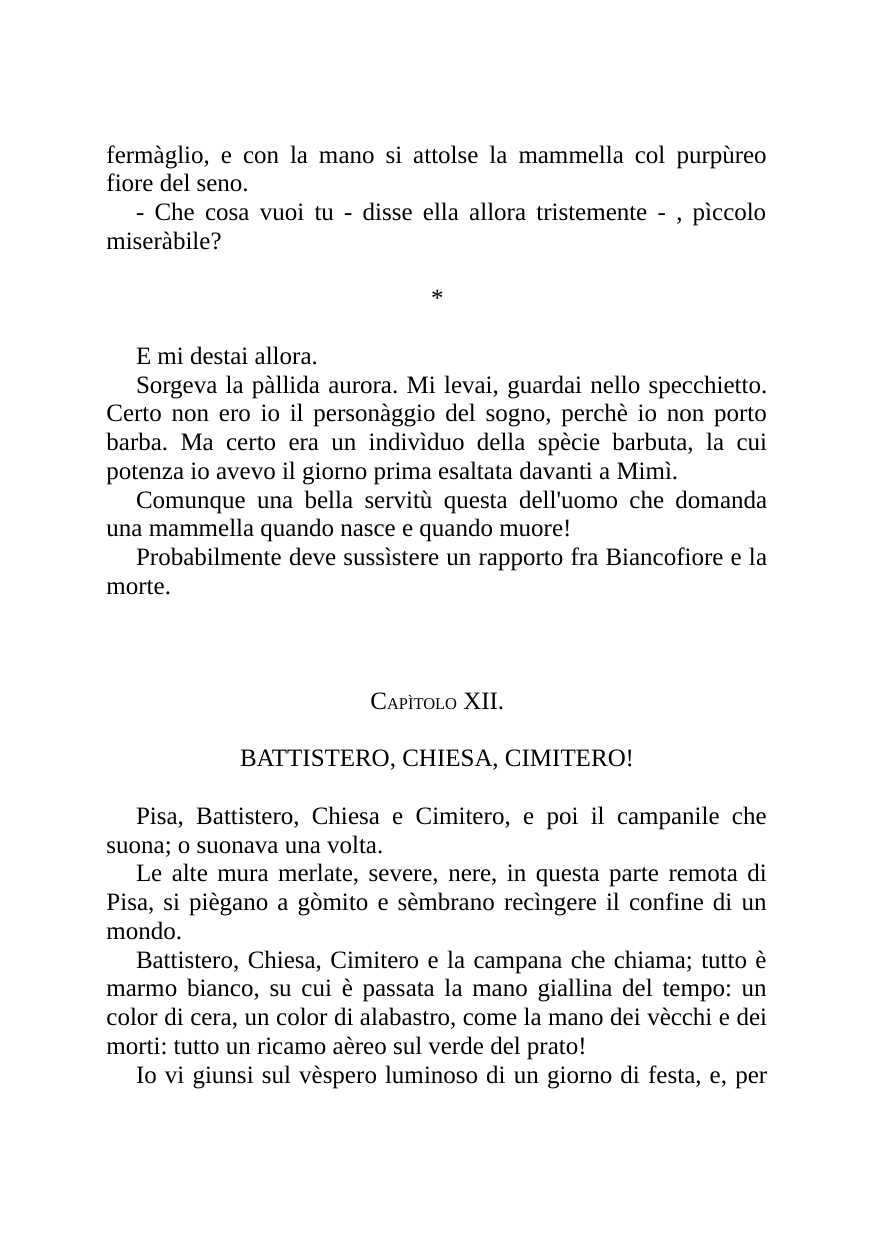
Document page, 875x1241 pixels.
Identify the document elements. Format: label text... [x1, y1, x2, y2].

text Sorgeva la pàllida aurora. Mi levai, guardai nello specchietto. Certo non ero io il personàggio del sogno, perchè io non porto barba. Ma certo era un indivìduo della spècie barbuta, la cui potenza io avevo il giorno prima esaltata davanti a Mimì. [106, 370, 768, 485]
text - Che cosa vuoi tu - disse ella allora tristemente - , pìccolo miseràbile? [106, 197, 768, 255]
text Probabilmente deve sussìstere un rapporto fra Biancofiore e la morte. [106, 542, 768, 600]
text fermàglio, e con la mano si attolse la mammella col purpùreo fiore del seno. [106, 140, 768, 197]
text * [106, 283, 768, 312]
text Le alte mura merlate, severe, nere, in questa parte remota di Pisa, si piègano a gòmito e sèmbrano recìngere il confine di un mondo. [106, 858, 768, 945]
text Io vi giunsi sul vèspero luminoso di un giorno di festa, e, per [106, 1060, 768, 1088]
text E mi destai allora. [106, 341, 768, 370]
text Capìtolo XII. [106, 686, 768, 715]
text Comunque una bella servitù questa dell'uomo che domanda una mammella quando nasce e quando muore! [106, 485, 768, 542]
text Battistero, Chiesa, Cimitero e la campana che chiama; tutto è marmo bianco, su cui è passata la mano giallina del tempo: un color di cera, un color di alabastro, come la mano dei vècchi e dei morti: tutto un ricamo aèreo sul verde del prato! [106, 945, 768, 1060]
text BATTISTERO, CHIESA, CIMITERO! [106, 743, 768, 772]
text Pisa, Battistero, Chiesa e Cimitero, e poi il campanile che suona; o suonava una volta. [106, 801, 768, 858]
